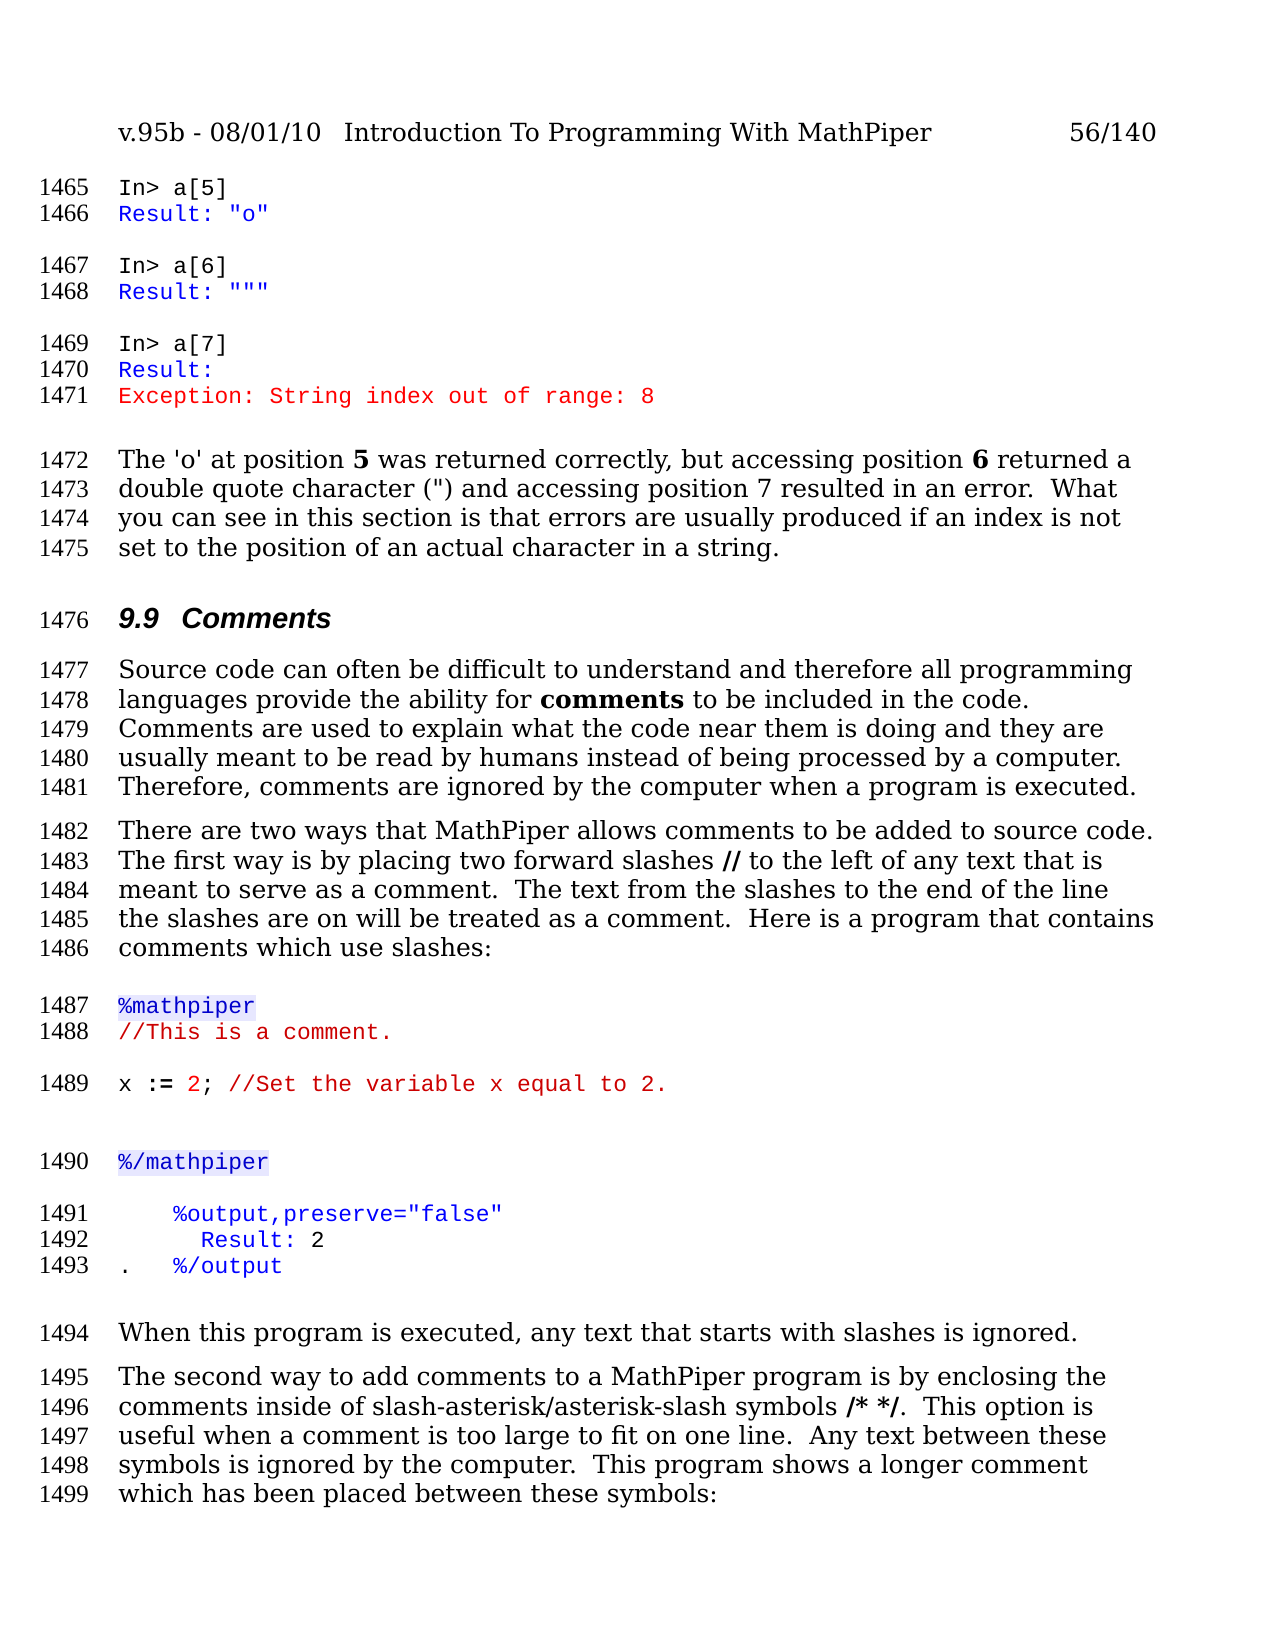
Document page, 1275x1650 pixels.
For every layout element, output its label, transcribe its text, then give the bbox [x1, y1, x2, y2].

text Result: "o" [118, 203, 1157, 229]
subtitle Comments [118, 601, 1157, 634]
text In> a[5] [118, 177, 1157, 203]
text When this program is executed, any text that starts with slashes is ignored. [118, 1318, 1157, 1347]
text Result: """ [118, 281, 1157, 306]
text In> a[7] [118, 332, 1157, 358]
text %output,preserve="false" [118, 1202, 1157, 1228]
text //This is a comment. [118, 1021, 1157, 1046]
text Exception: String index out of range: 8 [118, 384, 1157, 410]
text %mathpiper [118, 994, 1157, 1021]
text There are two ways that MathPiper allows comments to be added to source code. The first way is by placing two forward slashes // to the left of any text that is meant to serve as a comment. The text from the slashes to the end of the line the slashes are on will be treated as a comment. Here is a program that contains comments which use slashes: [118, 817, 1157, 963]
text The 'o' at position 5 was returned correctly, but accessing position 6 returned a double quote character (") and accessing position 7 resulted in an error. What you can see in this section is that errors are usually produced if an index is not set to the position of an actual character in a string. [118, 445, 1157, 562]
text In> a[6] [118, 254, 1157, 281]
text Result: 2 [118, 1228, 1157, 1254]
text %/mathpiper [118, 1150, 1157, 1176]
text x := 2; //Set the variable x equal to 2. [118, 1072, 1157, 1098]
text Source code can often be difficult to understand and therefore all programming languages provide the ability for comments to be included in the code. Comments are used to explain what the code near them is doing and they are usually meant to be read by humans instead of being processed by a computer. Therefore, comments are ignored by the computer when a program is executed. [118, 656, 1157, 802]
text . %/output [118, 1254, 1157, 1280]
text The second way to add comments to a MathPiper program is by enclosing the comments inside of slash-asterisk/asterisk-slash symbols /* */. This option is useful when a comment is too large to fit on one line. Any text between these symbols is ignored by the computer. This program shows a longer comment which has been placed between these symbols: [118, 1362, 1157, 1508]
text Result: [118, 358, 1157, 384]
